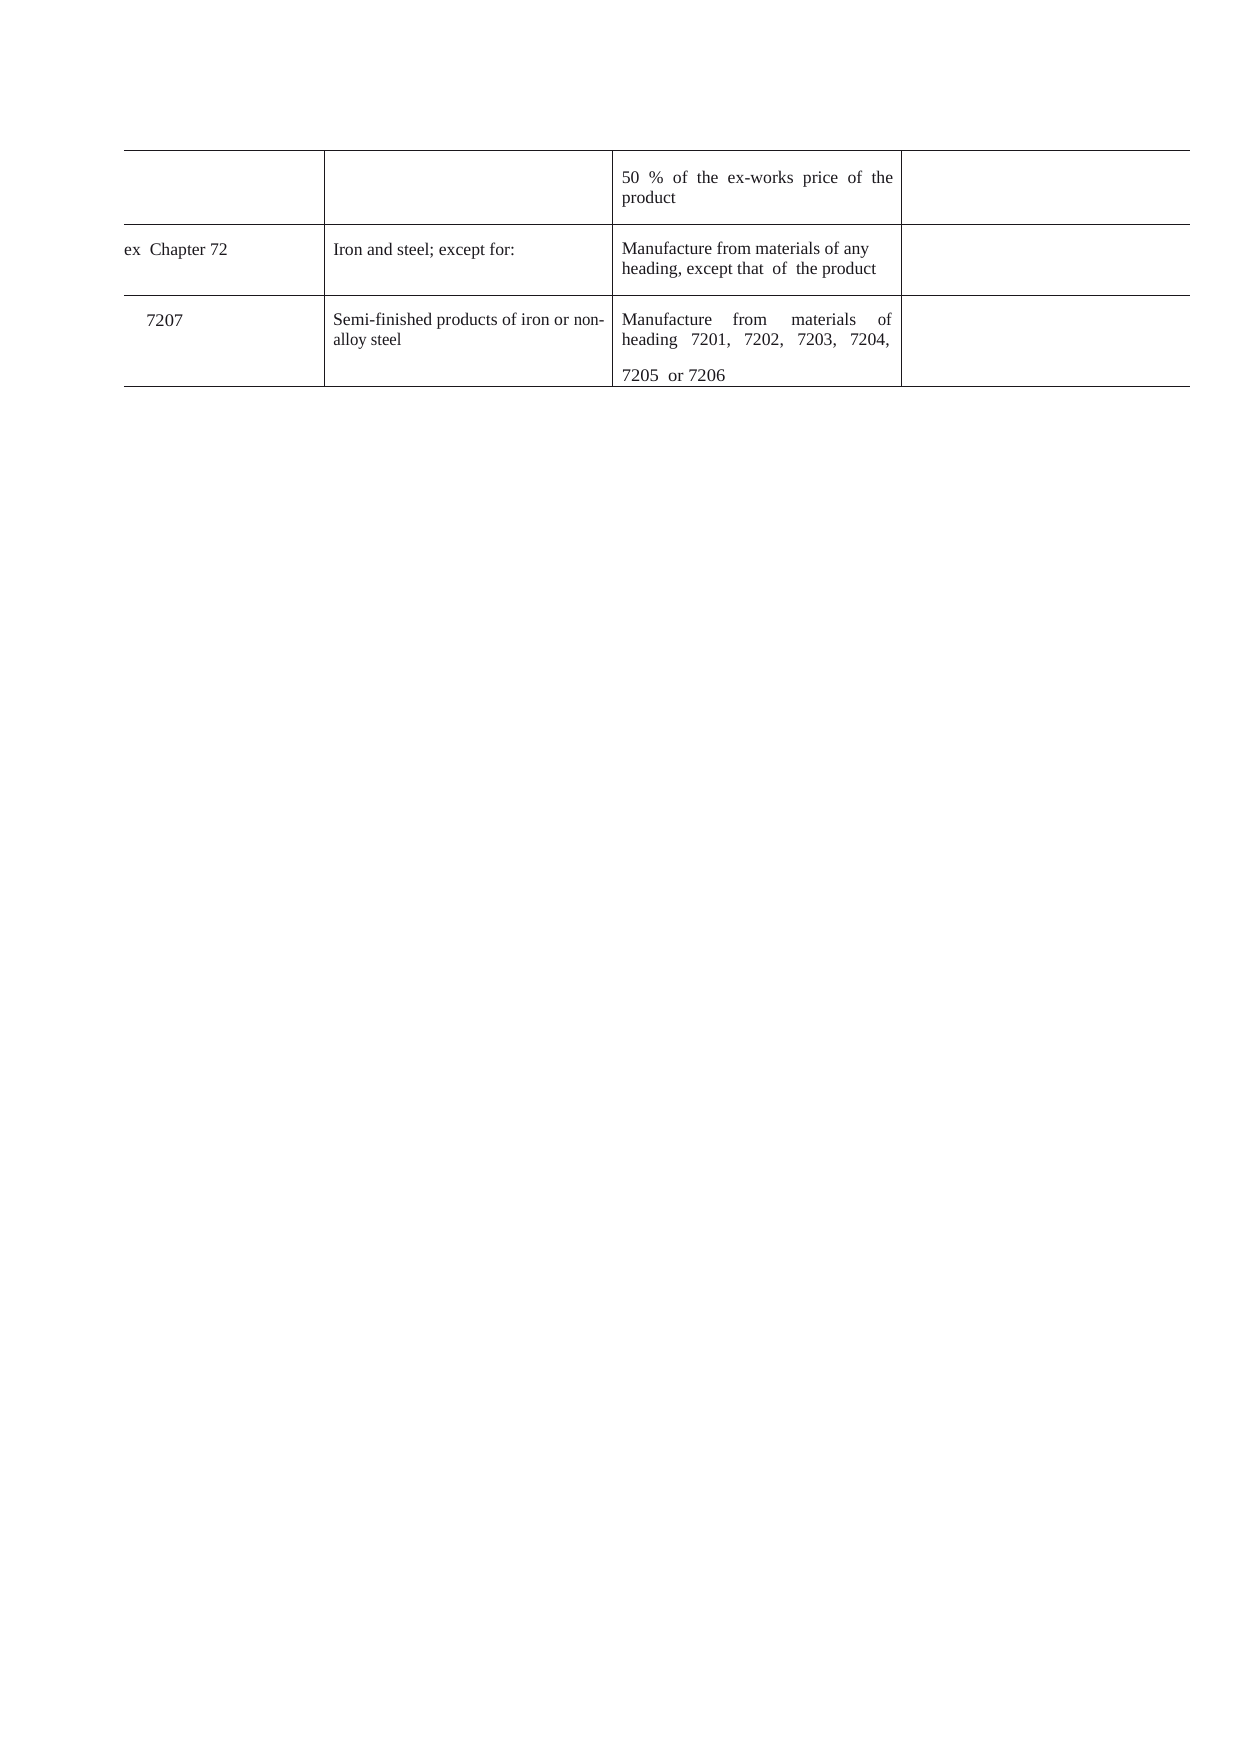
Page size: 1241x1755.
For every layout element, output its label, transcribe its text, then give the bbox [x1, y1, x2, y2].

table_cell Semi-finished products of iron or non-alloy steel [325, 296, 612, 386]
table_cell [325, 151, 612, 224]
table_cell Iron and steel; except for: [325, 225, 612, 295]
table_cell 50 % of the ex-works price of the product [613, 151, 901, 224]
table_cell [902, 225, 1190, 295]
table_cell Manufacture from materials of heading 7201, 7202, 7203, 7204, 7205 or 7206 [613, 296, 901, 386]
table_cell [902, 151, 1190, 224]
table_cell [124, 151, 324, 224]
table_cell [902, 296, 1190, 386]
table_cell 7207 [124, 296, 324, 386]
table_cell Manufacture from materials of any heading, except that of the product [613, 225, 901, 295]
table_cell ex Chapter 72 [124, 225, 324, 295]
